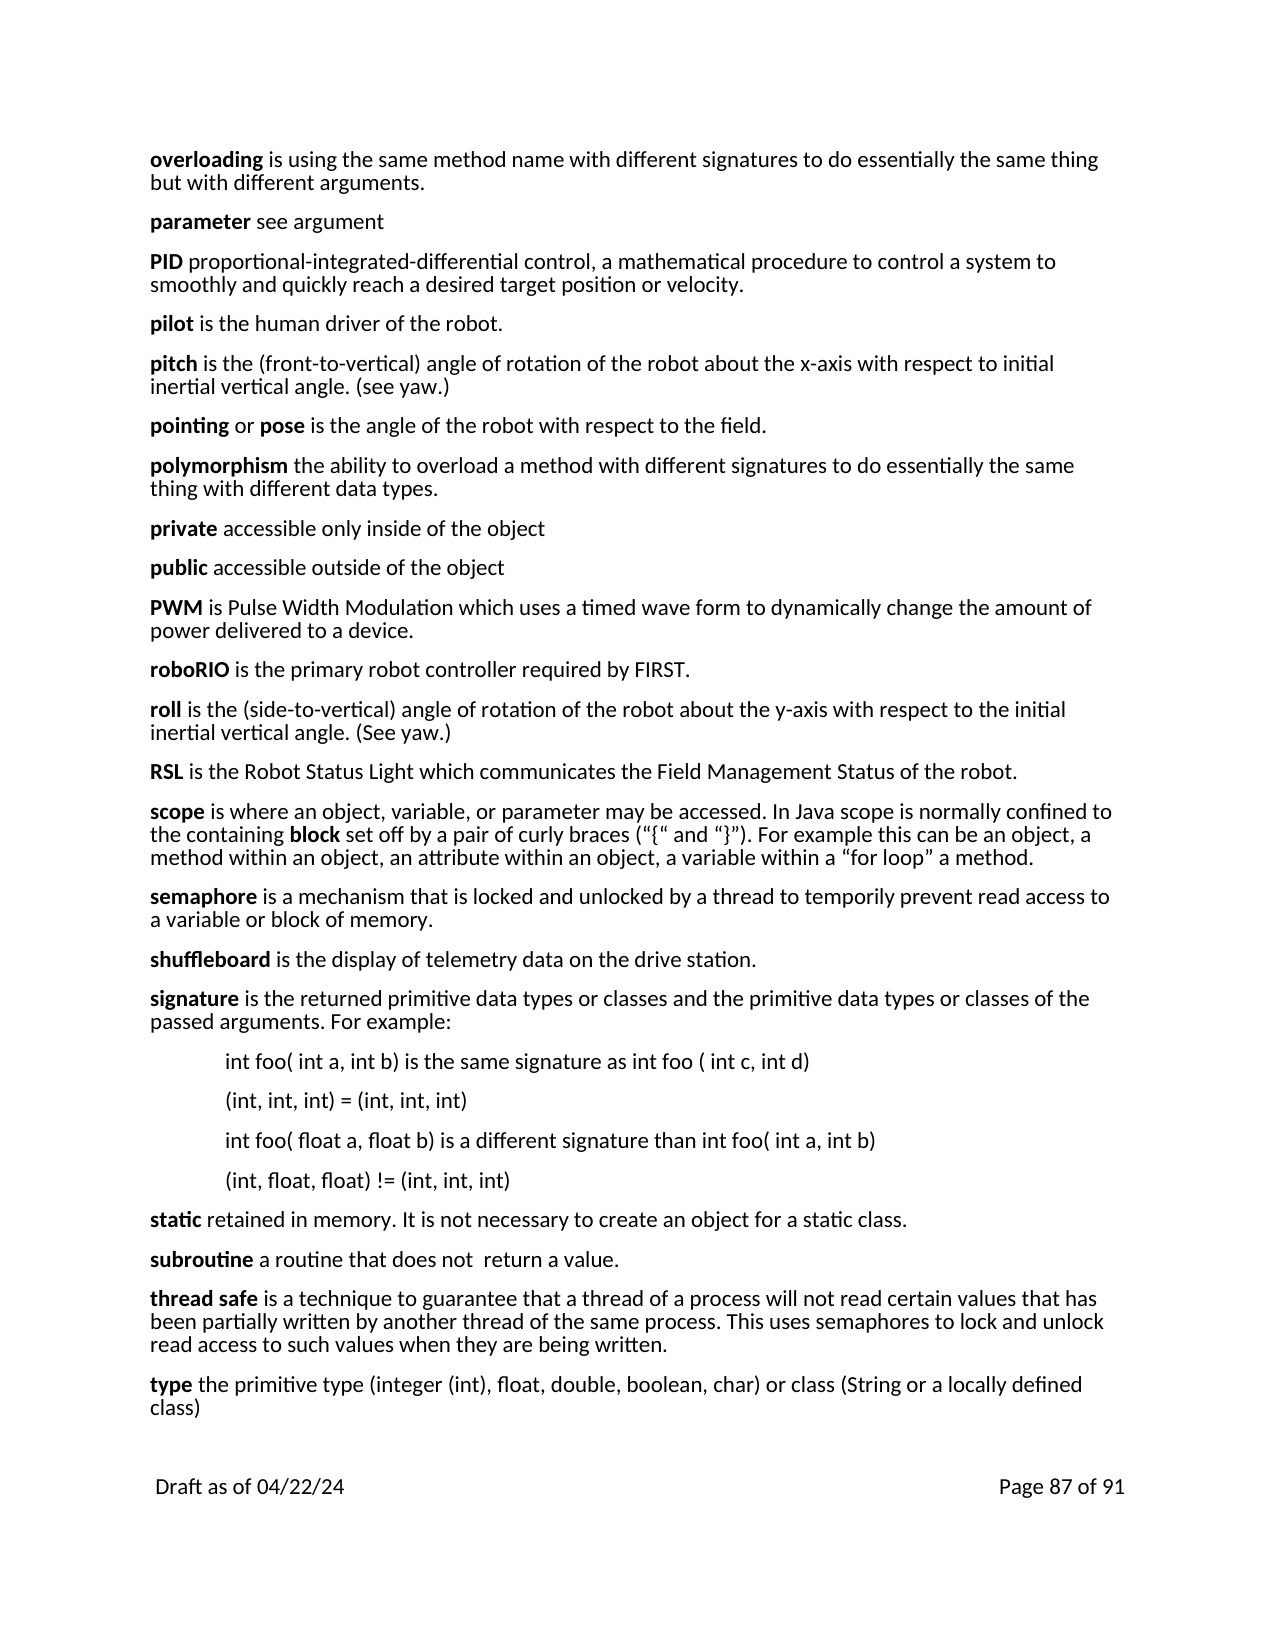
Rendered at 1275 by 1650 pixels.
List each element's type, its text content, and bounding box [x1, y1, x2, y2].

text polymorphism the ability to overload a method with different signatures to do essentially the same thing with different data types. [150, 456, 1125, 502]
text private accessible only inside of the object [150, 519, 1125, 542]
text static retained in memory. It is not necessary to create an object for a static class. [150, 1210, 1125, 1233]
text pilot is the human driver of the robot. [150, 314, 1125, 337]
text overloading is using the same method name with different signatures to do essentially the same thing but with different arguments. [150, 150, 1125, 196]
text RSL is the Robot Status Light which communicates the Field Management Status of the robot. [150, 762, 1125, 785]
text scope is where an object, variable, or parameter may be accessed. In Java scope is normally confined to the containing block set off by a pair of curly braces (“{“ and “}”). For example this can be an object, a method within an object, an attribute within an object, a variable within a “for loop” a method. [150, 802, 1125, 871]
text PID proportional-integrated-differential control, a mathematical procedure to control a system to smoothly and quickly reach a desired target position or velocity. [150, 252, 1125, 298]
text shuffleboard is the display of telemetry data on the drive station. [150, 950, 1125, 973]
text int foo( int a, int b) is the same signature as int foo ( int c, int d) [150, 1052, 1125, 1075]
text subroutine a routine that does not return a value. [150, 1250, 1125, 1273]
text roboRIO is the primary robot controller required by FIRST. [150, 660, 1125, 683]
text (int, float, float) != (int, int, int) [150, 1171, 1125, 1194]
text thread safe is a technique to guarantee that a thread of a process will not read certain values that has been partially written by another thread of the same process. This uses semaphores to lock and unlock read access to such values when they are being written. [150, 1289, 1125, 1358]
text pitch is the (front-to-vertical) angle of rotation of the robot about the x-axis with respect to initial inertial vertical angle. (see yaw.) [150, 354, 1125, 400]
text signature is the returned primitive data types or classes and the primitive data types or classes of the passed arguments. For example: [150, 989, 1125, 1035]
text int foo( float a, float b) is a different signature than int foo( int a, int b) [150, 1131, 1125, 1154]
text parameter see argument [150, 212, 1125, 235]
text type the primitive type (integer (int), float, double, boolean, char) or class (String or a locally defined class) [150, 1375, 1125, 1421]
text pointing or pose is the angle of the robot with respect to the field. [150, 417, 1125, 439]
text semaphore is a mechanism that is locked and unlocked by a thread to temporily prevent read access to a variable or block of memory. [150, 887, 1125, 933]
text roll is the (side-to-vertical) angle of rotation of the robot about the y-axis with respect to the initial inertial vertical angle. (See yaw.) [150, 700, 1125, 746]
text PWM is Pulse Width Modulation which uses a timed wave form to dynamically change the amount of power delivered to a device. [150, 598, 1125, 644]
text (int, int, int) = (int, int, int) [150, 1092, 1125, 1114]
text public accessible outside of the object [150, 558, 1125, 581]
